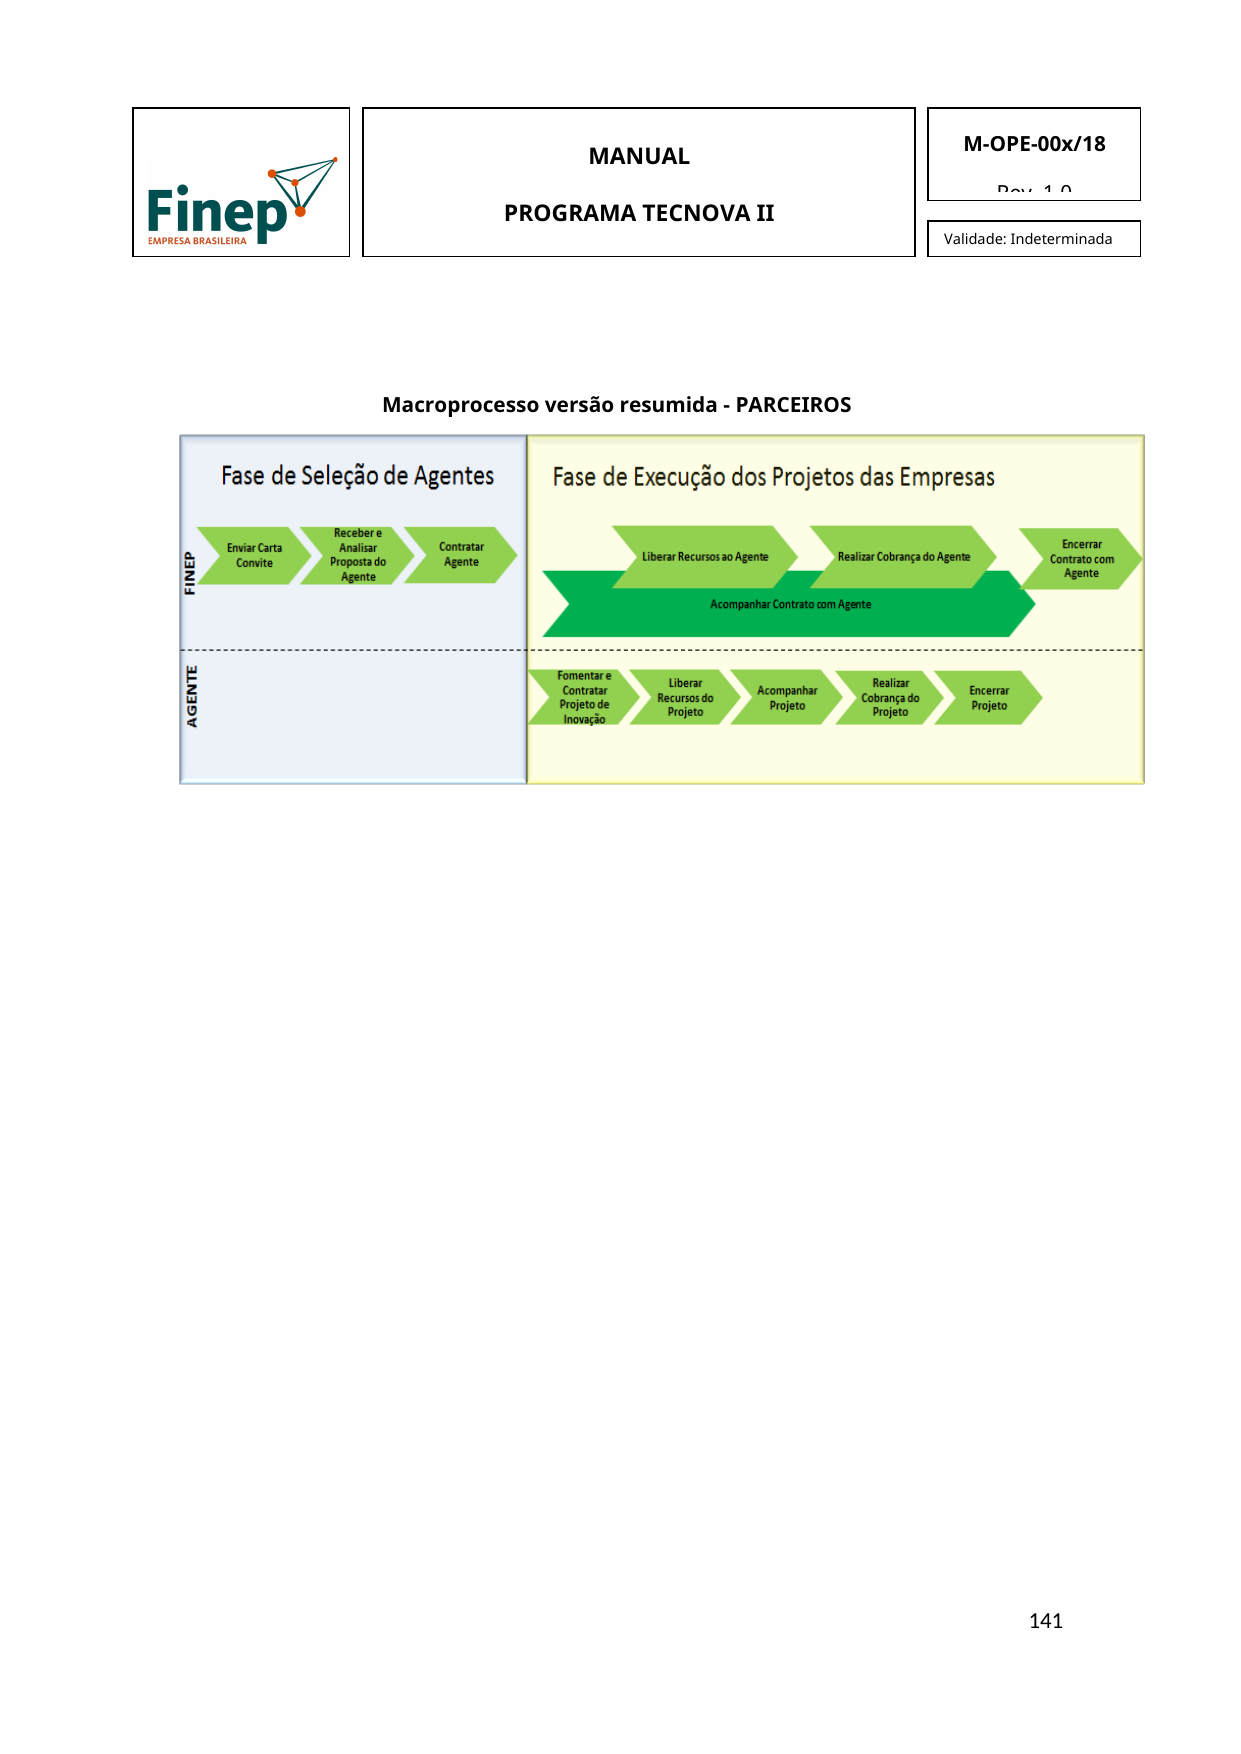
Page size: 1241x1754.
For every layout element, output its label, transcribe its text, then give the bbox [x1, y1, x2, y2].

text Macroprocesso versão resumida - PARCEIROS [170, 390, 1063, 432]
